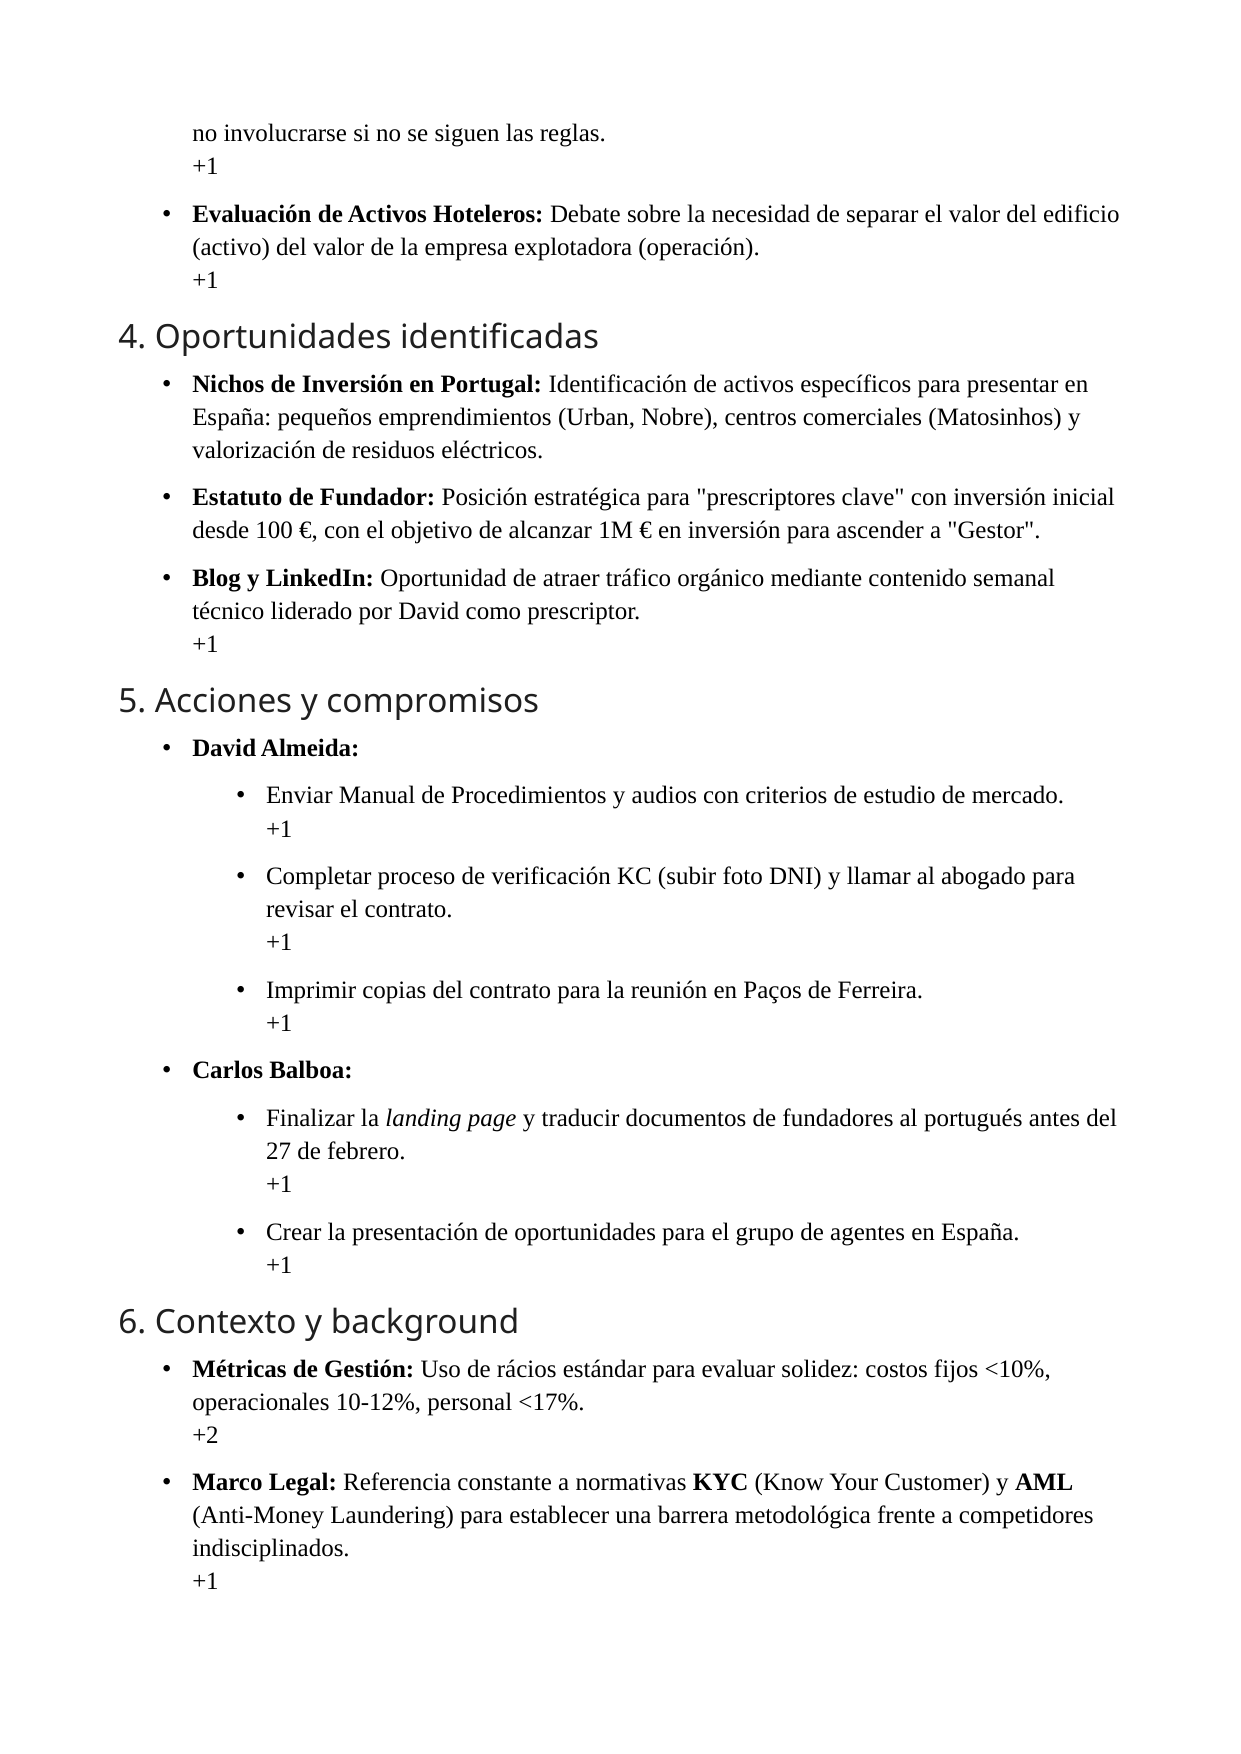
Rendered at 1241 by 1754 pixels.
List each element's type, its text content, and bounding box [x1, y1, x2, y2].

table_cell no involucrarse si no se siguen las reglas. +1 Evaluación de Activos Hoteleros: Debate sobre la necesidad de separar el valor del edificio (activo) del valor de la empresa explotadora (operación). +1 4. Oportunidades identificadas Nichos de Inversión en Portugal: Identificación de activos específicos para presentar en España: pequeños emprendimientos (Urban, Nobre), centros comerciales (Matosinhos) y valorización de residuos eléctricos. Estatuto de Fundador: Posición estratégica para "prescriptores clave" con inversión inicial desde 100 €, con el objetivo de alcanzar 1M € en inversión para ascender a "Gestor". Blog y LinkedIn: Oportunidad de atraer tráfico orgánico mediante contenido semanal técnico liderado por David como prescriptor. +1 5. Acciones y compromisos David Almeida: Enviar Manual de Procedimientos y audios con criterios de estudio de mercado. +1 Completar proceso de verificación KC (subir foto DNI) y llamar al abogado para revisar el contrato. +1 Imprimir copias del contrato para la reunión en Paços de Ferreira. +1 Carlos Balboa: Finalizar la landing page y traducir documentos de fundadores al portugués antes del 27 de febrero. +1 Crear la presentación de oportunidades para el grupo de agentes en España. +1 6. Contexto y background Métricas de Gestión: Uso de rácios estándar para evaluar solidez: costos fijos <10%, operacionales 10-12%, personal <17%. +2 Marco Legal: Referencia constante a normativas KYC (Know Your Customer) y AML (Anti-Money Laundering) para establecer una barrera metodológica frente a competidores indisciplinados. +1 [118, 118, 1122, 1614]
